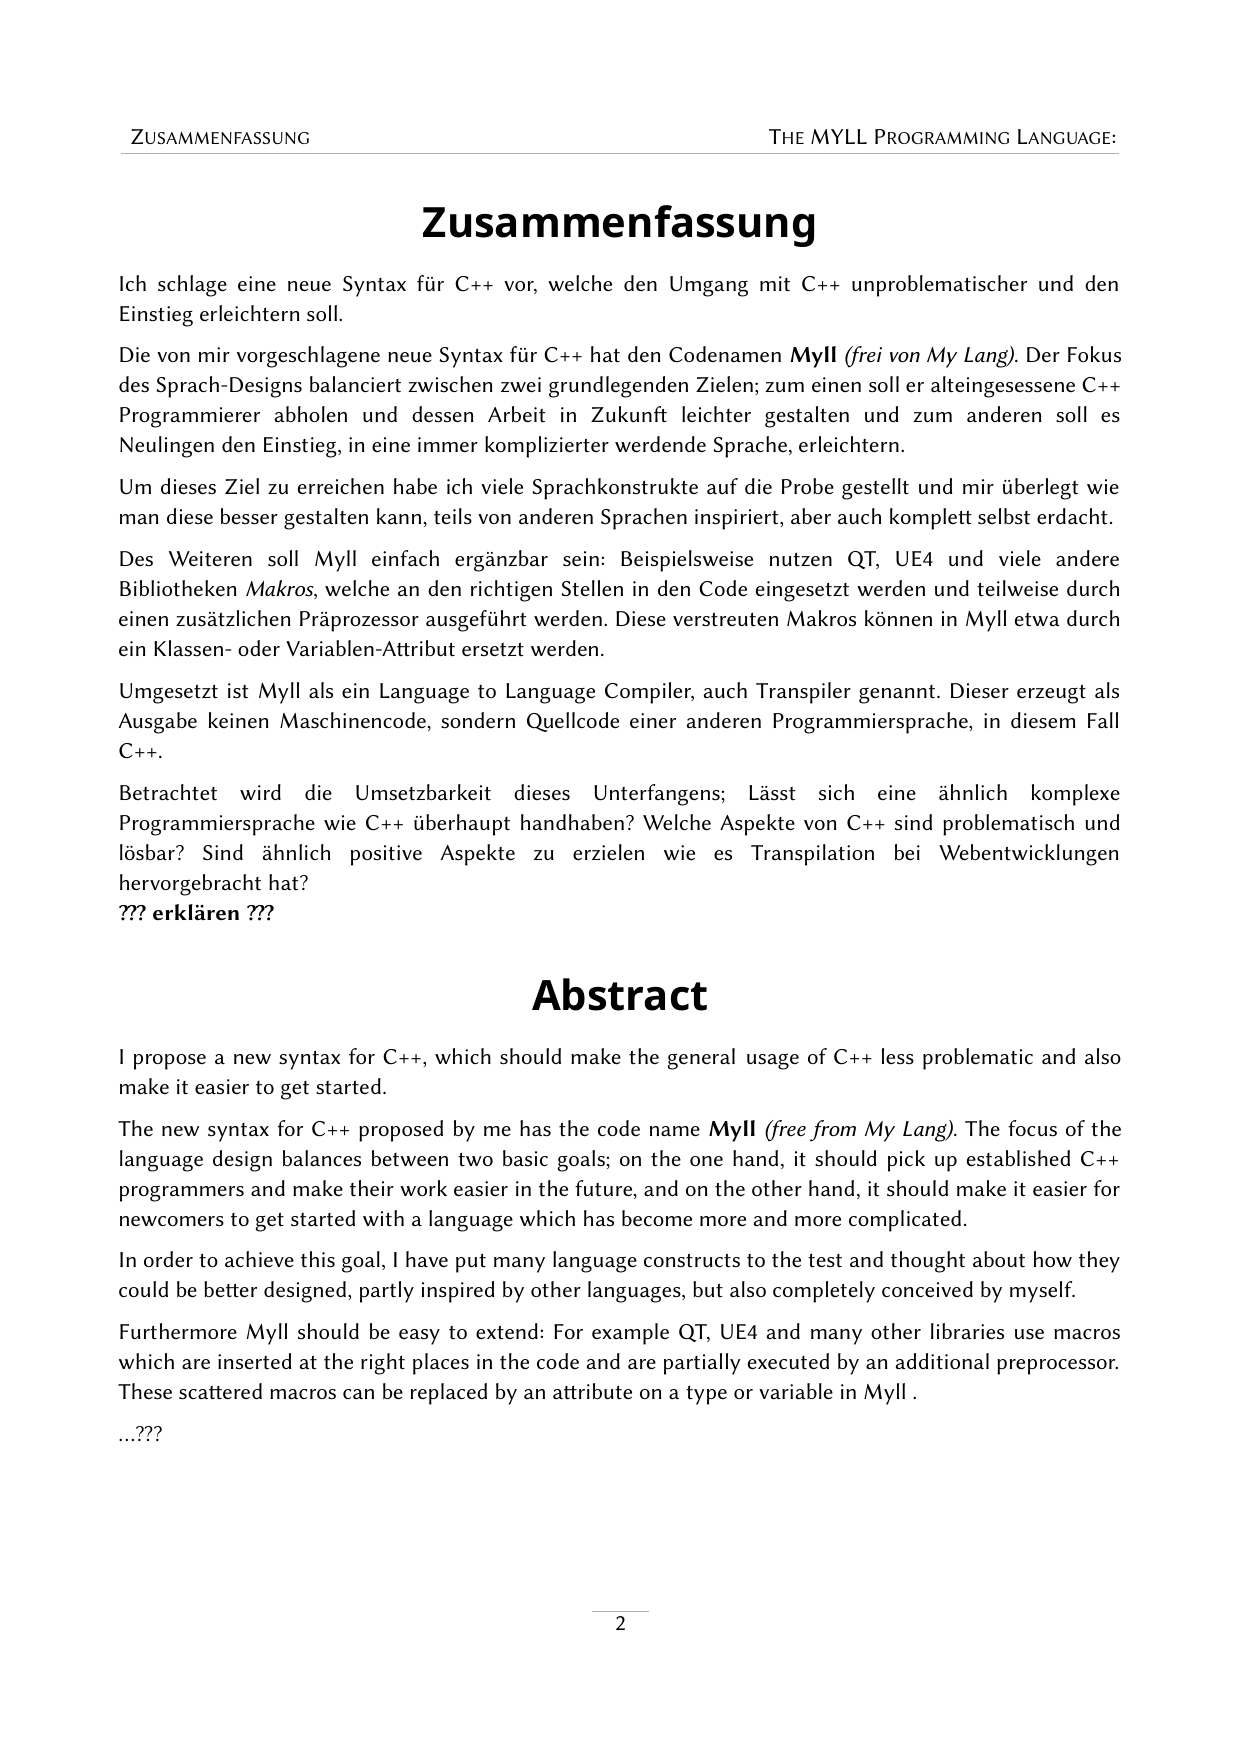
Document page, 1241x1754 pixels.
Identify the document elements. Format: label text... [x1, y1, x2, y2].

text Des Weiteren soll Myll einfach ergänzbar sein: Beispielsweise nutzen QT, UE4 und viele andere Bibliotheken Makros, welche an den richtigen Stellen in den Code eingesetzt werden und teilweise durch einen zusätzlichen Präprozessor ausgeführt werden. Diese verstreuten Makros können in Myll etwa durch ein Klassen- oder Variablen-Attribut ersetzt werden. [118, 546, 1122, 662]
text Die von mir vorgeschlagene neue Syntax für C++ hat den Codenamen Myll (frei von My Lang). Der Fokus des Sprach-Designs balanciert zwischen zwei grundlegenden Zielen; zum einen soll er alteingesessene C++ Programmierer abholen und dessen Arbeit in Zukunft leichter gestalten und zum anderen soll es Neulingen den Einstieg, in eine immer komplizierter werdende Sprache, erleichtern. [118, 342, 1122, 458]
text Um dieses Ziel zu erreichen habe ich viele Sprachkonstrukte auf die Probe gestellt und mir überlegt wie man diese besser gestalten kann, teils von anderen Sprachen inspiriert, aber auch komplett selbst erdacht. [118, 474, 1122, 530]
text The new syntax for C++ proposed by me has the code name Myll (free from My Lang). The focus of the language design balances between two basic goals; on the one hand, it should pick up established C++ programmers and make their work easier in the future, and on the other hand, it should make it easier for newcomers to get started with a language which has become more and more complicated. [118, 1116, 1122, 1232]
text …??? [118, 1421, 1122, 1447]
text Ich schlage eine neue Syntax für C++ vor, welche den Umgang mit C++ unproblematischer und den Einstieg erleichtern soll. [118, 271, 1122, 327]
text I propose a new syntax for C++, which should make the general usage of C++ less problematic and also make it easier to get started. [118, 1044, 1122, 1100]
text Umgesetzt ist Myll als ein Language to Language Compiler, auch Transpiler genannt. Dieser erzeugt als Ausgabe keinen Maschinencode, sondern Quellcode einer anderen Programmiersprache, in diesem Fall C++. [118, 678, 1122, 764]
subtitle Abstract [118, 966, 1122, 1023]
text In order to achieve this goal, I have put many language constructs to the test and thought about how they could be better designed, partly inspired by other languages, but also completely conceived by myself. [118, 1247, 1122, 1303]
text Furthermore Myll should be easy to extend: For example QT, UE4 and many other libraries use macros which are inserted at the right places in the code and are partially executed by an additional preprocessor. These scattered macros can be replaced by an attribute on a type or variable in Myll . [118, 1319, 1122, 1405]
subtitle Zusammenfassung [118, 193, 1122, 249]
text Betrachtet wird die Umsetzbarkeit dieses Unterfangens; Lässt sich eine ähnlich komplexe Programmiersprache wie C++ überhaupt handhaben? Welche Aspekte von C++ sind problematisch und lösbar? Sind ähnlich positive Aspekte zu erzielen wie es Transpilation bei Webentwicklungen hervorgebracht hat? ??? erklären ??? [118, 779, 1122, 926]
